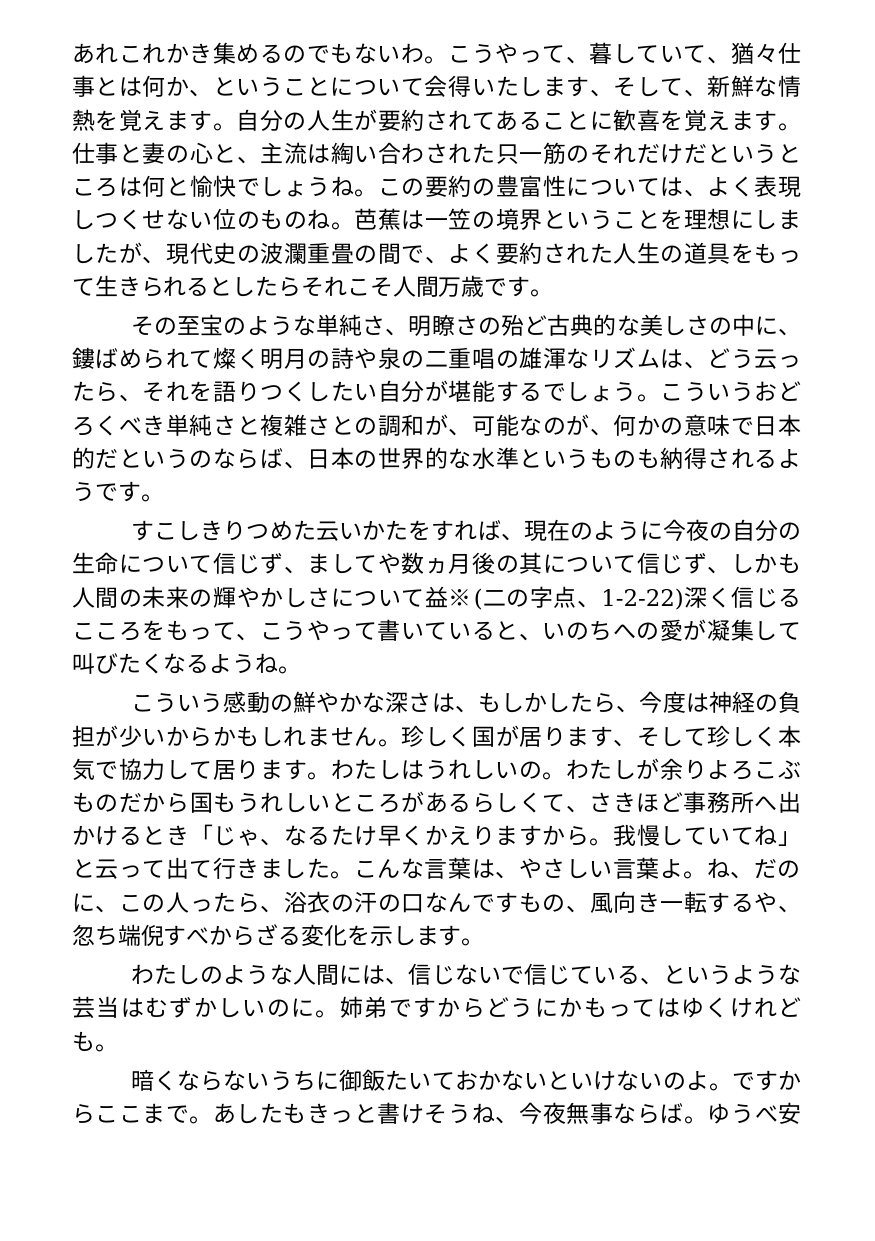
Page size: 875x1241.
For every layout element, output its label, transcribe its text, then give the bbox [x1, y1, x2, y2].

text あれこれかき集めるのでもないわ。こうやって、暮していて、猶々仕事とは何か、ということについて会得いたします、そして、新鮮な情熱を覚えます。自分の人生が要約されてあることに歓喜を覚えます。仕事と妻の心と、主流は綯い合わされた只一筋のそれだけだというところは何と愉快でしょうね。この要約の豊富性については、よく表現しつくせない位のものね。芭蕉は一笠の境界ということを理想にしましたが、現代史の波瀾重畳の間で、よく要約された人生の道具をもって生きられるとしたらそれこそ人間万歳です。 [72, 36, 802, 302]
text すこしきりつめた云いかたをすれば、現在のように今夜の自分の生命について信じず、ましてや数ヵ月後の其について信じず、しかも人間の未来の輝やかしさについて益※(二の字点、1-2-22)深く信じるこころをもって、こうやって書いていると、いのちへの愛が凝集して叫びたくなるようね。 [72, 513, 802, 679]
text こういう感動の鮮やかな深さは、もしかしたら、今度は神経の負担が少いからかもしれません。珍しく国が居ります、そして珍しく本気で協力して居ります。わたしはうれしいの。わたしが余りよろこぶものだから国もうれしいところがあるらしくて、さきほど事務所へ出かけるとき「じゃ、なるたけ早くかえりますから。我慢していてね」と云って出て行きました。こんな言葉は、やさしい言葉よ。ね、だのに、この人ったら、浴衣の汗の口なんですもの、風向き一転するや、忽ち端倪すべからざる変化を示します。 [72, 685, 802, 951]
text その至宝のような単純さ、明瞭さの殆ど古典的な美しさの中に、鏤ばめられて燦く明月の詩や泉の二重唱の雄渾なリズムは、どう云ったら、それを語りつくしたい自分が堪能するでしょう。こういうおどろくべき単純さと複雑さとの調和が、可能なのが、何かの意味で日本的だというのならば、日本の世界的な水準というものも納得されるようです。 [72, 308, 802, 507]
text 暗くならないうちに御飯たいておかないといけないのよ。ですからここまで。あしたもきっと書けそうね、今夜無事ならば。ゆうべ安 [72, 1063, 802, 1129]
text わたしのような人間には、信じないで信じている、というような芸当はむずかしいのに。姉弟ですからどうにかもってはゆくけれども。 [72, 957, 802, 1057]
